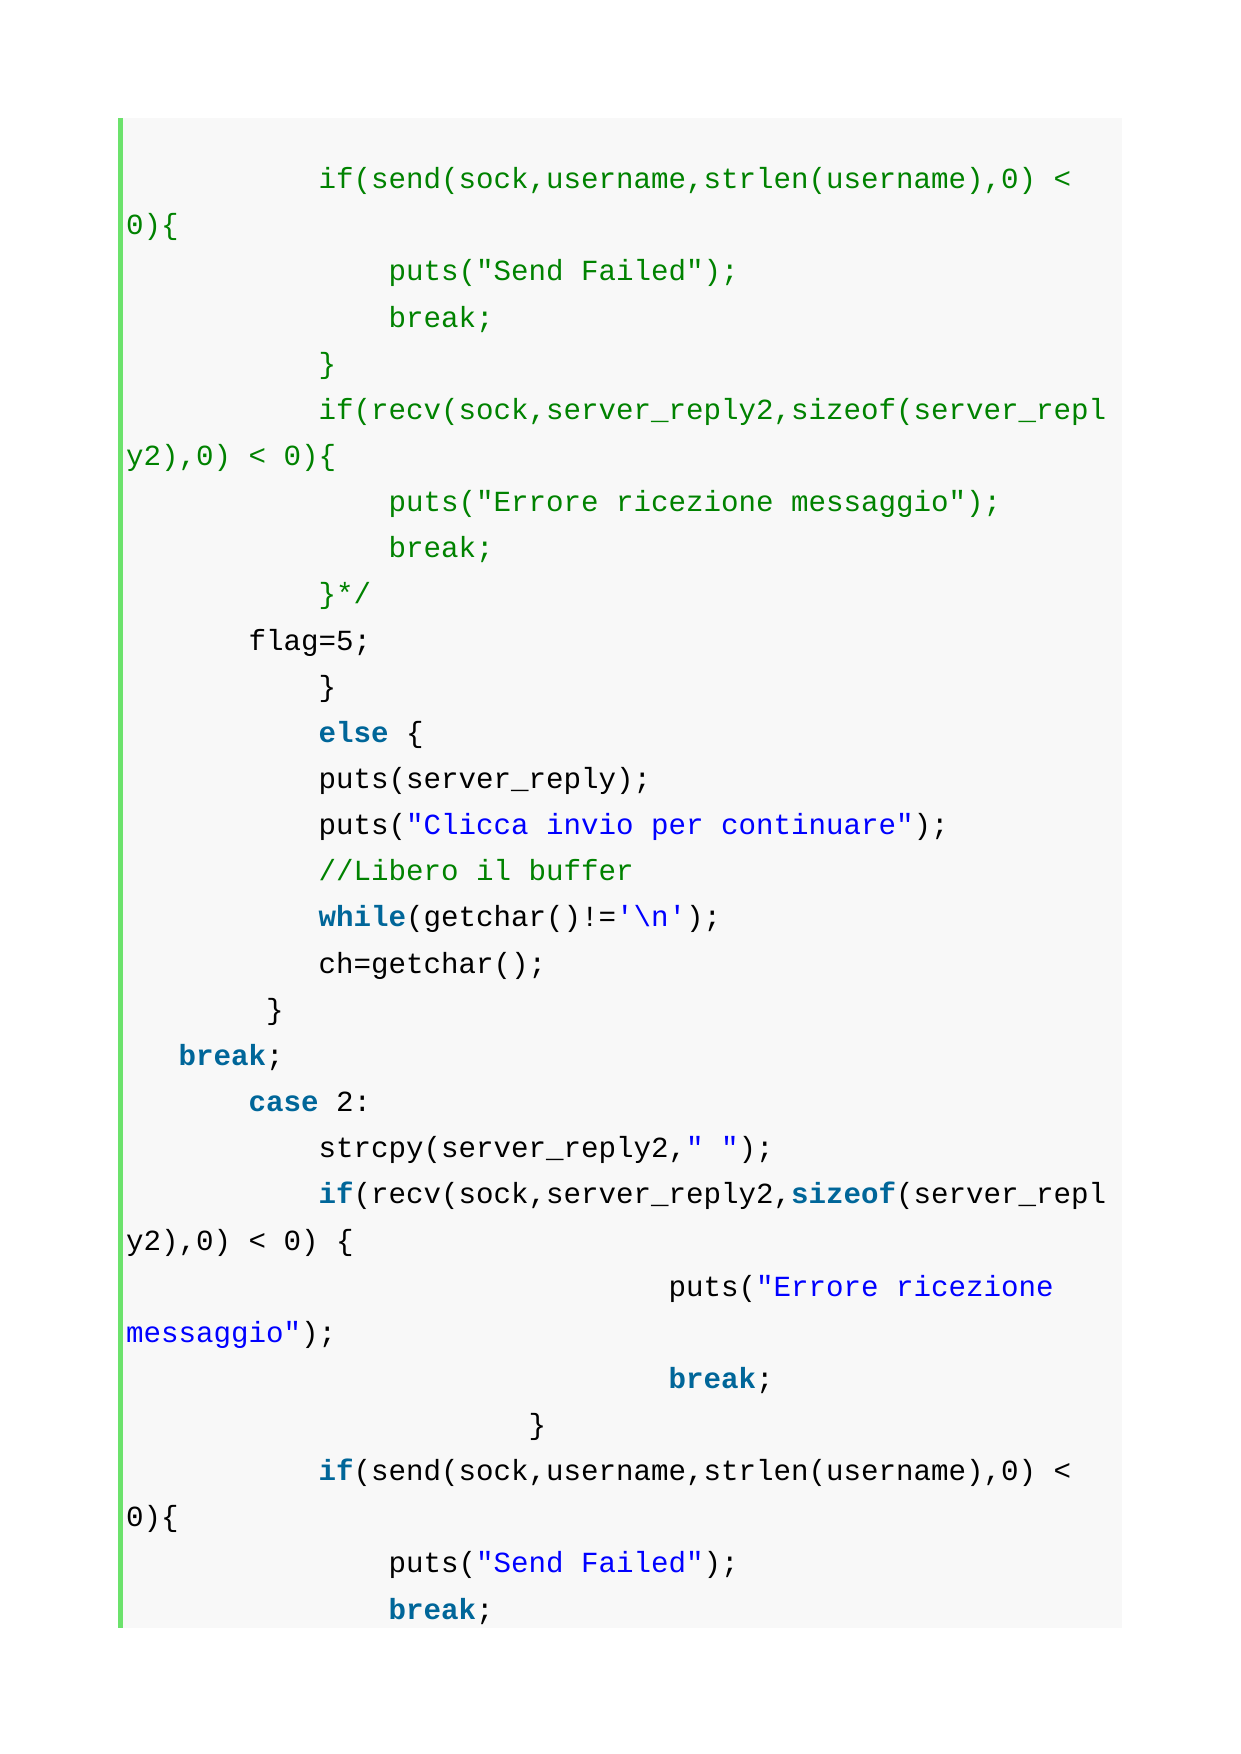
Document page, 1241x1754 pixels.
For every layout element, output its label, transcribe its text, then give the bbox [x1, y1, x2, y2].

text break; [123, 1041, 1122, 1074]
text }*/ [123, 579, 1122, 613]
text puts("Clicca invio per continuare"); [123, 810, 1122, 843]
text puts("Errore ricezione messaggio"); [123, 487, 1122, 520]
text else { [123, 718, 1122, 751]
text if(recv(sock,server_reply2,sizeof(server_reply2),0) < 0){ [123, 395, 1122, 474]
text break; [123, 1364, 1122, 1397]
text flag=5; [123, 626, 1122, 659]
text } [123, 672, 1122, 705]
text strcpy(server_reply2," "); [123, 1133, 1122, 1166]
text break; [123, 533, 1122, 566]
text } [123, 349, 1122, 382]
text if(recv(sock,server_reply2,sizeof(server_reply2),0) < 0) { [123, 1179, 1122, 1259]
text puts(server_reply); [123, 764, 1122, 797]
text } [123, 1410, 1122, 1443]
text puts("Send Failed"); [123, 1549, 1122, 1582]
text puts("Errore ricezione messaggio"); [123, 1272, 1122, 1351]
text break; [123, 303, 1122, 336]
text case 2: [123, 1087, 1122, 1120]
text break; [123, 1595, 1122, 1628]
text while(getchar()!='\n'); [123, 903, 1122, 936]
text if(send(sock,username,strlen(username),0) < 0){ [123, 164, 1122, 243]
text if(send(sock,username,strlen(username),0) < 0){ [123, 1456, 1122, 1536]
text //Libero il buffer [123, 856, 1122, 889]
text ch=getchar(); [123, 949, 1122, 982]
text puts("Send Failed"); [123, 257, 1122, 289]
text } [123, 995, 1122, 1028]
